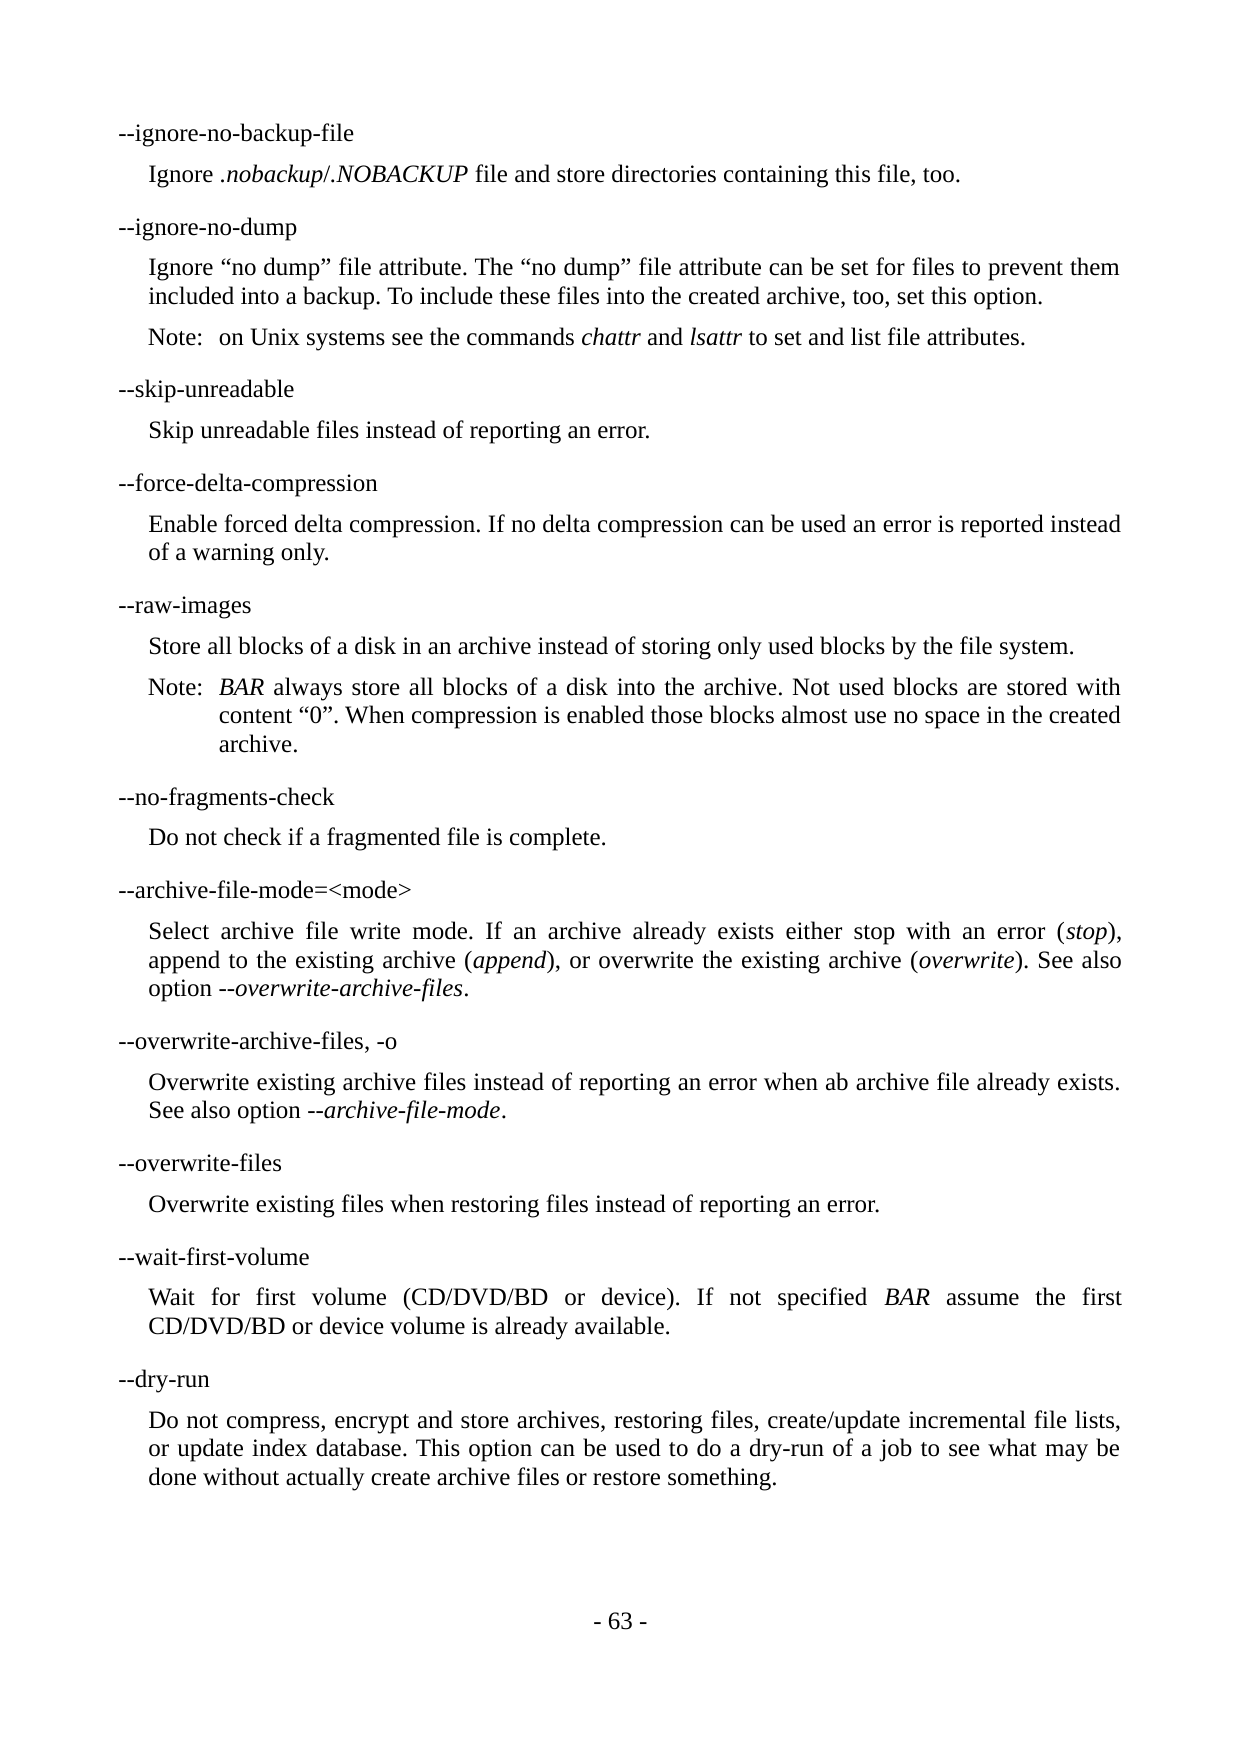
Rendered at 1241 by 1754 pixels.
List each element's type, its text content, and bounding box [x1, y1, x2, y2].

title --ignore-no-backup-file [118, 118, 1122, 147]
text Note: on Unix systems see the commands chattr and lsattr to set and list file attributes. [148, 322, 1122, 351]
text Overwrite existing files when restoring files instead of reporting an error. [148, 1189, 1122, 1218]
text Skip unreadable files instead of reporting an error. [148, 415, 1122, 444]
text Overwrite existing archive files instead of reporting an error when ab archive file already exists. See also option --archive-file-mode. [148, 1067, 1122, 1124]
text Ignore .nobackup/.NOBACKUP file and store directories containing this file, too. [148, 159, 1122, 188]
title --raw-images [118, 590, 1122, 619]
title --overwrite-files [118, 1148, 1122, 1177]
text Wait for first volume (CD/DVD/BD or device). If not specified BAR assume the first CD/DVD/BD or device volume is already available. [148, 1282, 1122, 1340]
text Ignore “no dump” file attribute. The “no dump” file attribute can be set for files to prevent them included into a backup. To include these files into the created archive, too, set this option. [148, 252, 1122, 310]
text Do not compress, encrypt and store archives, restoring files, create/update incremental file lists, or update index database. This option can be used to do a dry-run of a job to see what may be done without actually create archive files or restore something. [148, 1405, 1122, 1491]
title --skip-unreadable [118, 374, 1122, 403]
title --ignore-no-dump [118, 212, 1122, 240]
text Select archive file write mode. If an archive already exists either stop with an error (stop), append to the existing archive (append), or overwrite the existing archive (overwrite). See also option --overwrite-archive-files. [148, 916, 1122, 1002]
title --archive-file-mode=<mode> [118, 875, 1122, 904]
title --wait-first-volume [118, 1242, 1122, 1271]
title --dry-run [118, 1364, 1122, 1393]
text Do not check if a fragmented file is complete. [148, 822, 1122, 851]
title --force-delta-compression [118, 468, 1122, 497]
title --overwrite-archive-files, -o [118, 1026, 1122, 1055]
text Note: BAR always store all blocks of a disk into the archive. Not used blocks are stored with content “0”. When compression is enabled those blocks almost use no space in the created archive. [148, 672, 1122, 758]
text Store all blocks of a disk in an archive instead of storing only used blocks by the file system. [148, 631, 1122, 659]
text Enable forced delta compression. If no delta compression can be used an error is reported instead of a warning only. [148, 509, 1122, 566]
title --no-fragments-check [118, 782, 1122, 811]
